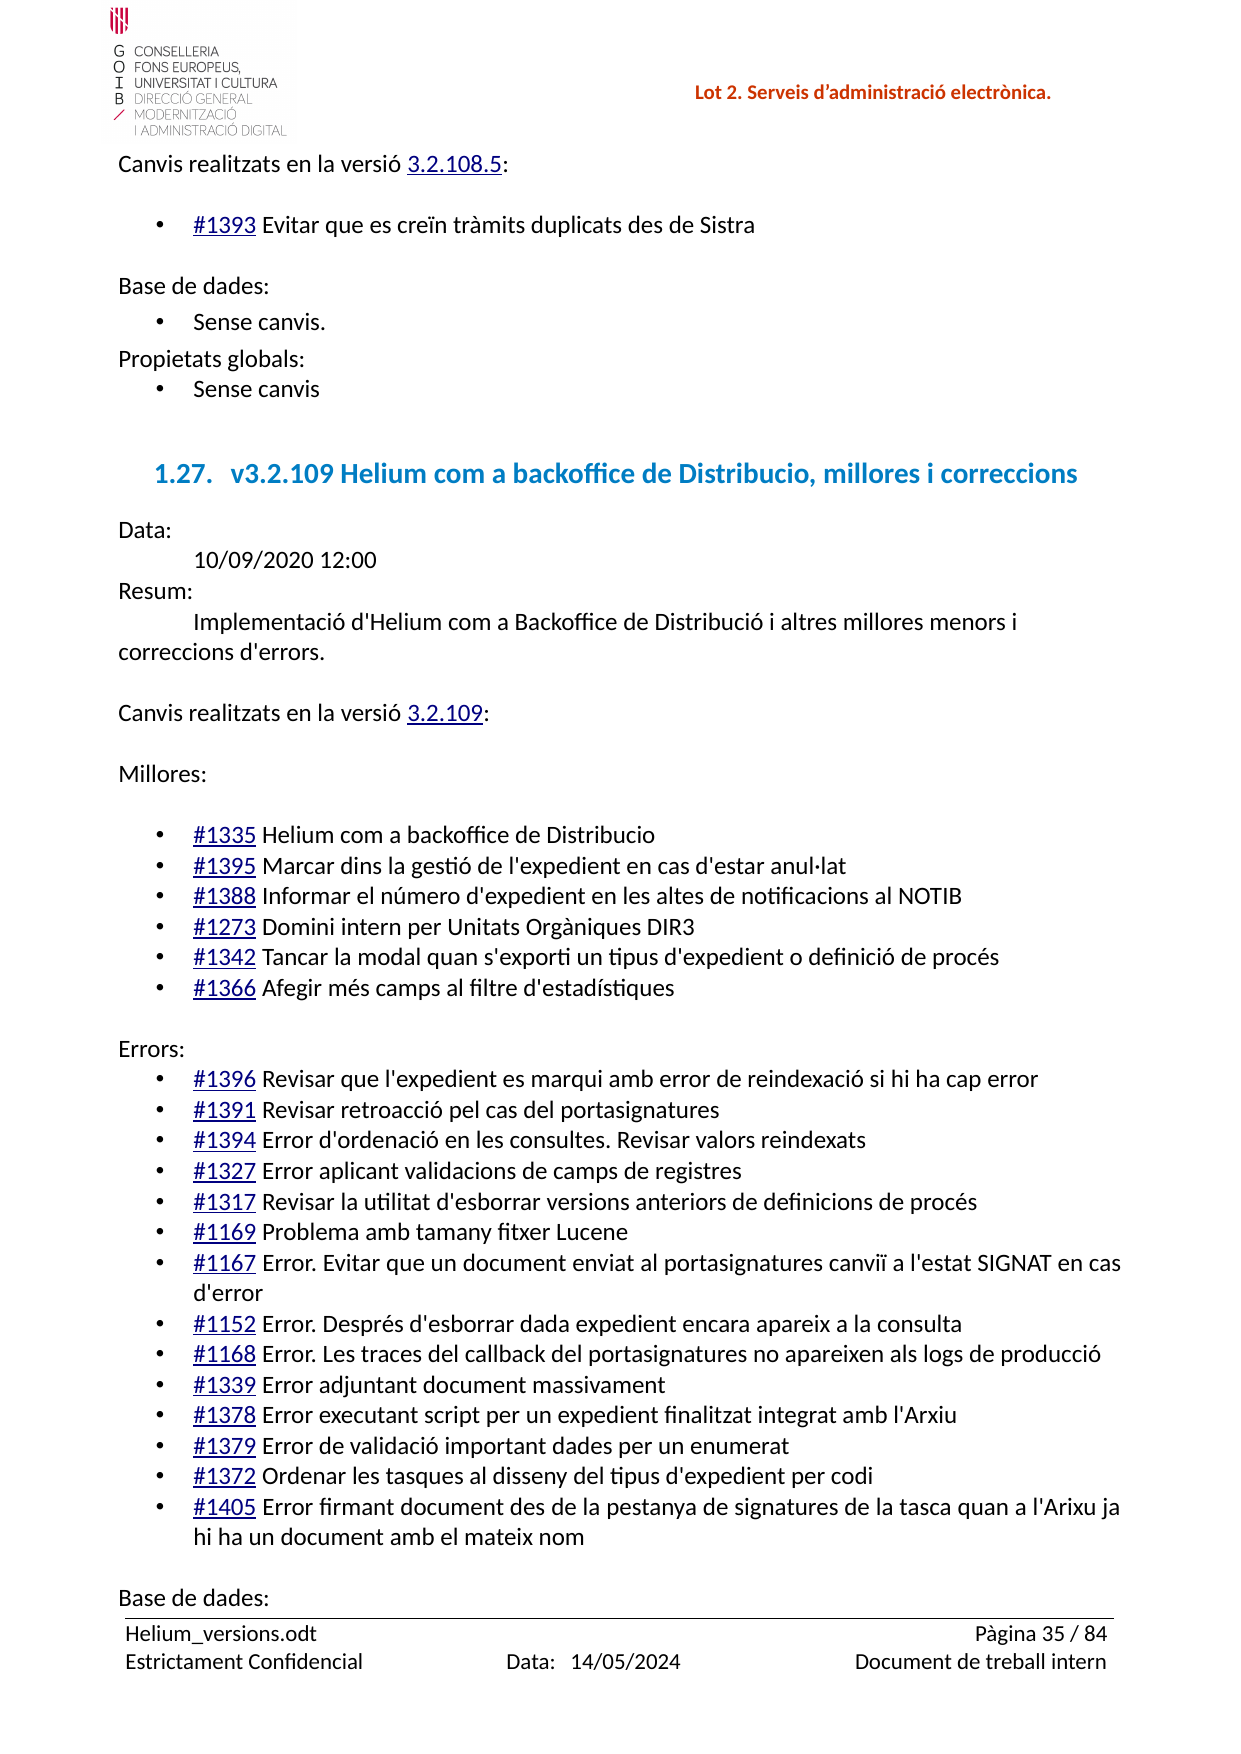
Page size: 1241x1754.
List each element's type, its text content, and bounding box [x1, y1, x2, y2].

text Resum: [118, 575, 1122, 606]
text 10/09/2020 12:00 [118, 545, 1122, 575]
list #1327 Error aplicant validacions de camps de registres [156, 1155, 1122, 1186]
text Propietats globals: [118, 343, 1122, 373]
list #1388 Informar el número d'expedient en les altes de notificacions al NOTIB [156, 880, 1122, 911]
list #1273 Domini intern per Unitats Orgàniques DIR3 [156, 911, 1122, 941]
list #1167 Error. Evitar que un document enviat al portasignatures canviï a l'estat SIGNAT en cas d'error [156, 1247, 1122, 1308]
list #1393 Evitar que es creïn tràmits duplicats des de Sistra [156, 209, 1122, 239]
text Errors: [118, 1033, 1122, 1063]
list #1405 Error firmant document des de la pestanya de signatures de la tasca quan a l'Arixu ja hi ha un document amb el mateix nom [156, 1491, 1122, 1552]
list #1396 Revisar que l'expedient es marqui amb error de reindexació si hi ha cap error [156, 1063, 1122, 1094]
list #1339 Error adjuntant document massivament [156, 1369, 1122, 1399]
list Sense canvis [156, 373, 1122, 404]
list #1394 Error d'ordenació en les consultes. Revisar valors reindexats [156, 1124, 1122, 1155]
list #1372 Ordenar les tasques al disseny del tipus d'expedient per codi [156, 1460, 1122, 1491]
picture [100, 0, 297, 144]
list Sense canvis. [156, 306, 1122, 337]
list #1335 Helium com a backoffice de Distribucio [156, 819, 1122, 850]
list #1378 Error executant script per un expedient finalitzat integrat amb l'Arxiu [156, 1399, 1122, 1430]
text Implementació d'Helium com a Backoffice de Distribució i altres millores menors i correccions d'errors. [118, 606, 1122, 667]
text Base de dades: [118, 270, 1122, 300]
text Canvis realitzats en la versió 3.2.108.5: [118, 148, 1122, 178]
list #1379 Error de validació important dades per un enumerat [156, 1430, 1122, 1460]
list #1169 Problema amb tamany fitxer Lucene [156, 1216, 1122, 1247]
subtitle v3.2.109 Helium com a backoffice de Distribucio, millores i correccions [153, 455, 1122, 491]
text Data: [118, 514, 1122, 545]
list #1395 Marcar dins la gestió de l'expedient en cas d'estar anul·lat [156, 850, 1122, 880]
list #1152 Error. Després d'esborrar dada expedient encara apareix a la consulta [156, 1308, 1122, 1338]
text Base de dades: [118, 1582, 1122, 1613]
list #1391 Revisar retroacció pel cas del portasignatures [156, 1094, 1122, 1124]
list #1342 Tancar la modal quan s'exporti un tipus d'expedient o definició de procés [156, 941, 1122, 972]
list #1366 Afegir més camps al filtre d'estadístiques [156, 972, 1122, 1002]
text Canvis realitzats en la versió 3.2.109: [118, 697, 1122, 728]
list #1168 Error. Les traces del callback del portasignatures no apareixen als logs de producció [156, 1338, 1122, 1369]
list #1317 Revisar la utilitat d'esborrar versions anteriors de definicions de procés [156, 1186, 1122, 1216]
text Millores: [118, 758, 1122, 789]
